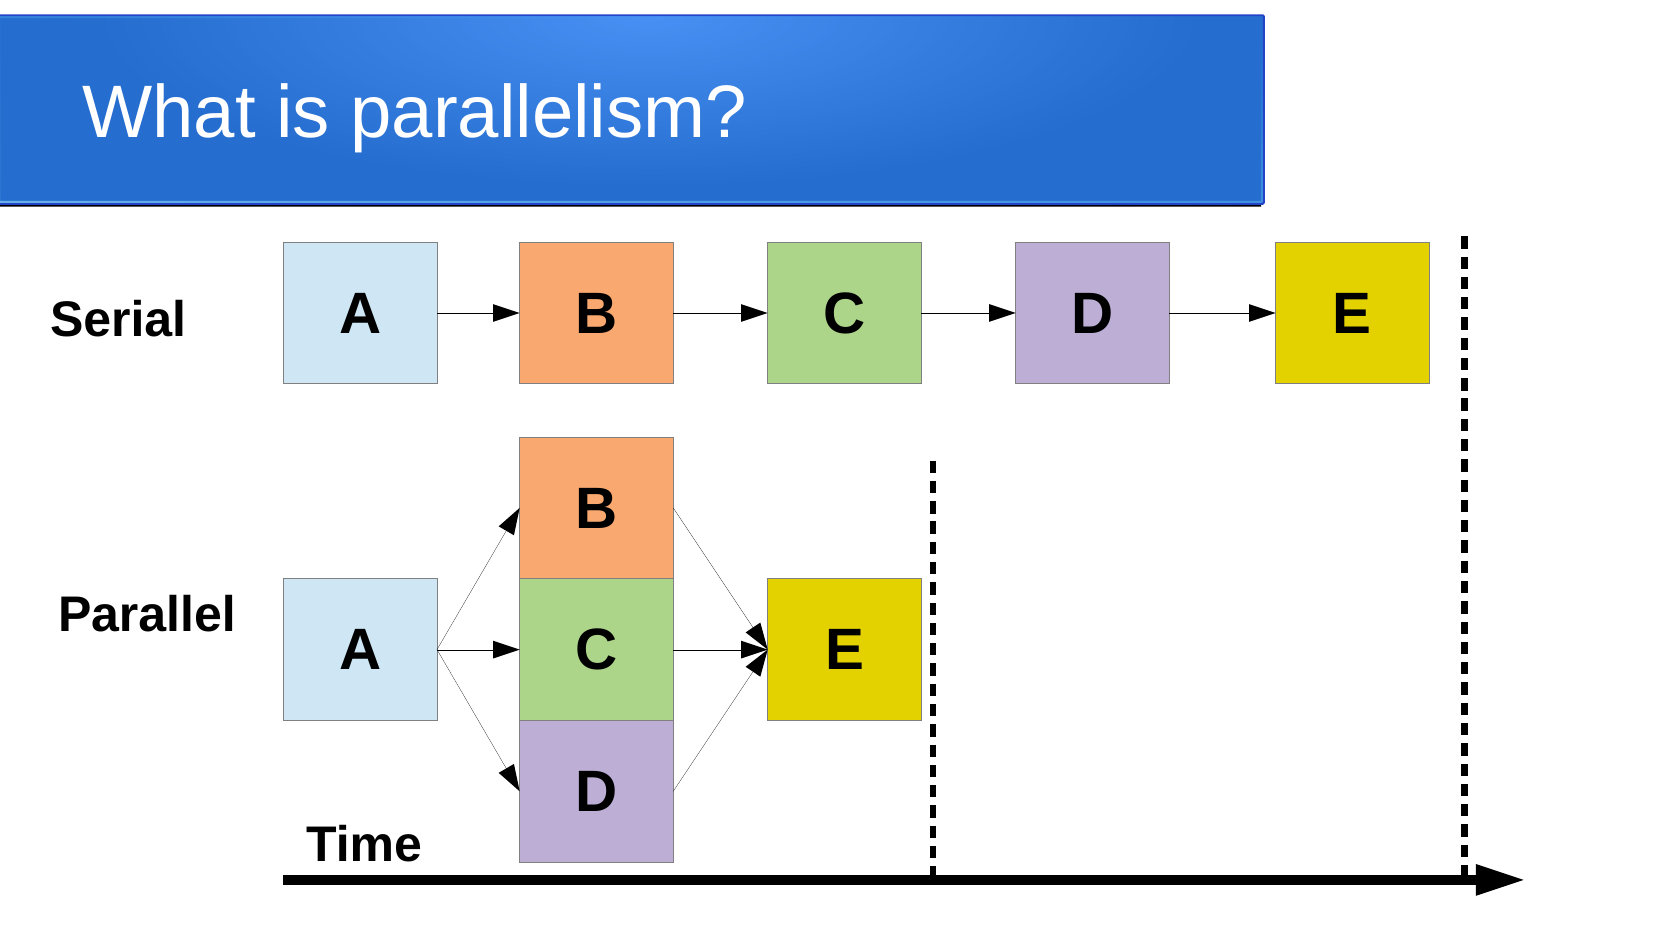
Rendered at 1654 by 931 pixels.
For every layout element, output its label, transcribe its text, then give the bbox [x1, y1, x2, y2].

text_box A [283, 242, 438, 384]
text_box A [283, 578, 438, 721]
text_box E [1275, 242, 1430, 384]
title What is parallelism? [82, 29, 1235, 196]
text_box E [767, 578, 922, 721]
text_box Serial [35, 283, 202, 355]
text_box C [767, 242, 922, 384]
text_box Time [291, 809, 438, 880]
text_box C [519, 578, 674, 720]
text_box B [519, 437, 674, 578]
text_box D [1015, 242, 1170, 384]
text_box Parallel [43, 578, 251, 650]
text_box D [519, 720, 674, 863]
text_box B [519, 242, 674, 384]
